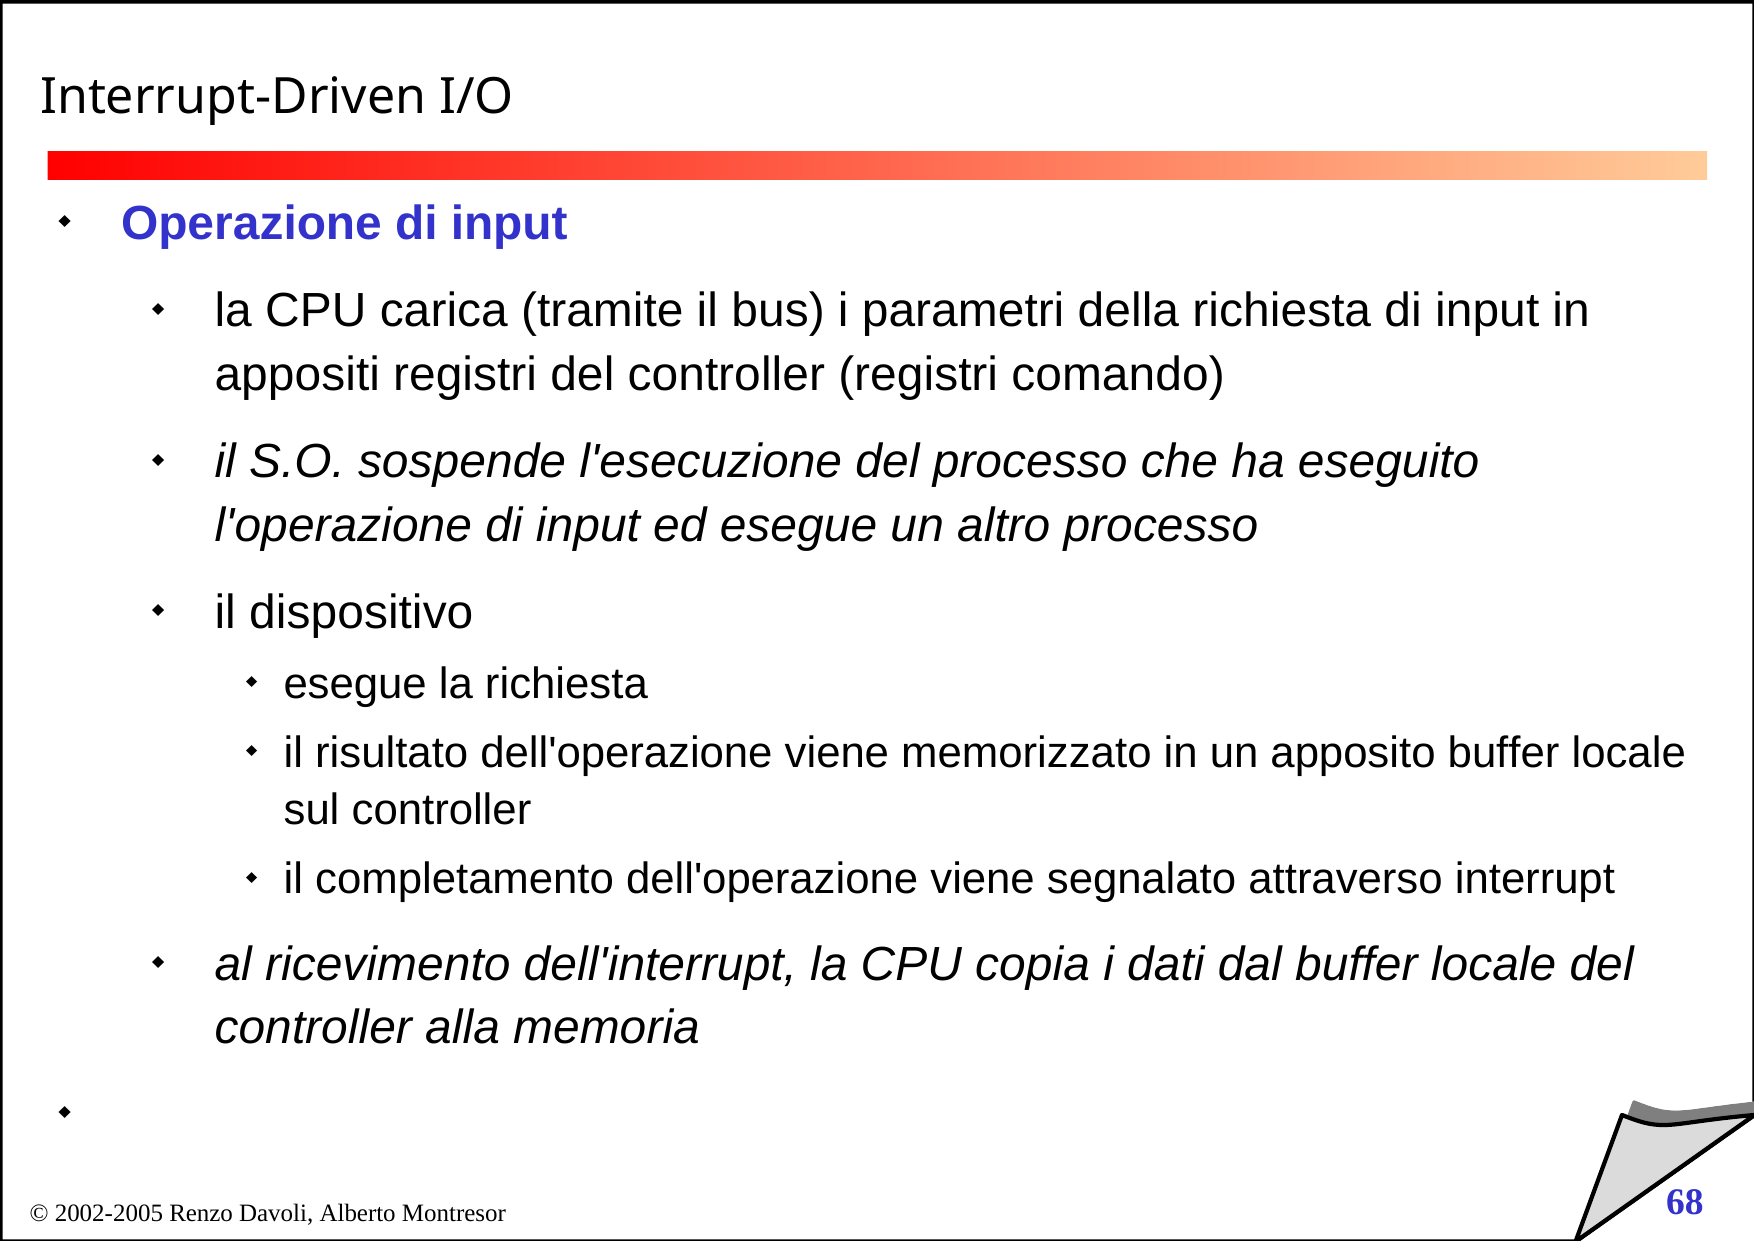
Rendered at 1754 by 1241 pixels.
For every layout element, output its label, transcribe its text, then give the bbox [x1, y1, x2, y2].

title Interrupt-Driven I/O [40, 49, 1714, 144]
list Operazione di input la CPU carica (tramite il bus) i parametri della richiesta di input in appositi registri del controller (registri comando) il S.O. sospende l'esecuzione del processo che ha eseguito l'operazione di input ed esegue un altro processo il dispositivo esegue la richiesta il risultato dell'operazione viene memorizzato in un apposito buffer locale sul controller il completamento dell'operazione viene segnalato attraverso interrupt al ricevimento dell'interrupt, la CPU copia i dati dal buffer locale del controller alla memoria [58, 194, 1696, 1241]
